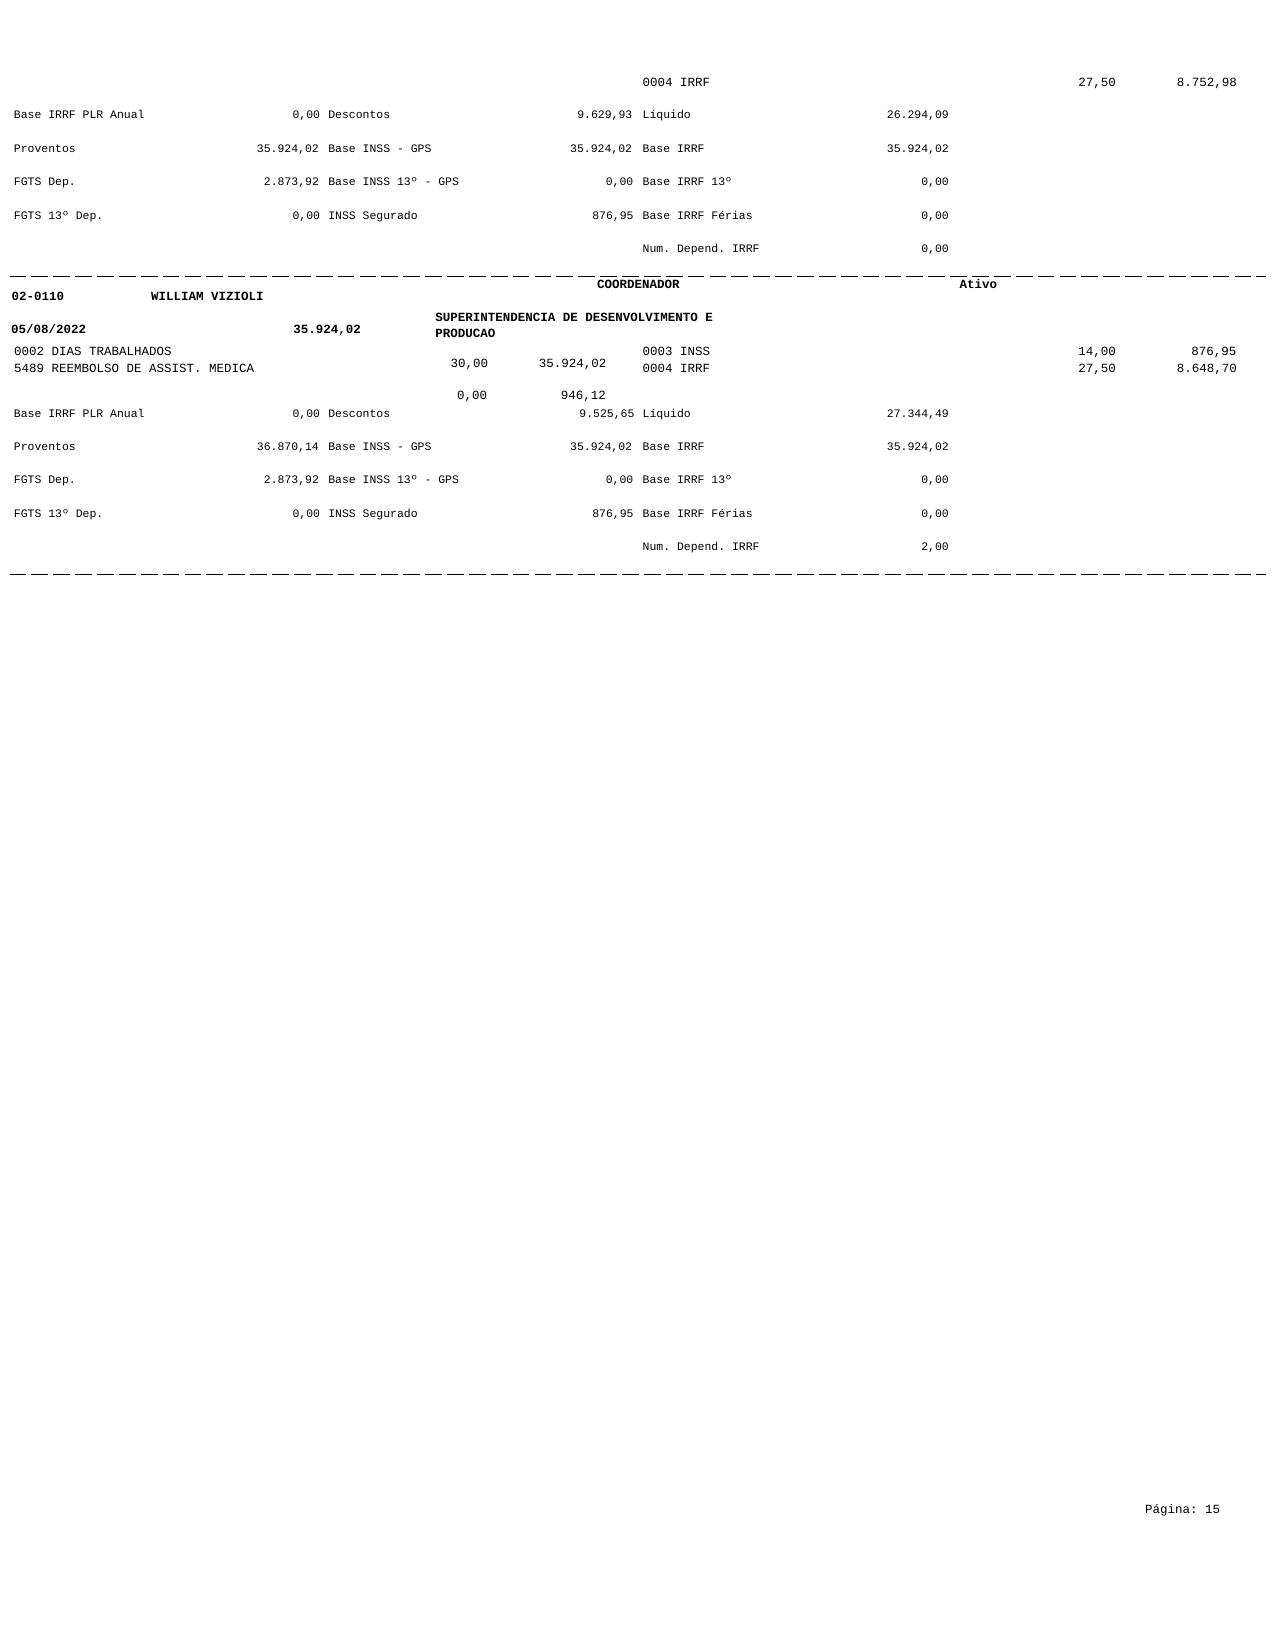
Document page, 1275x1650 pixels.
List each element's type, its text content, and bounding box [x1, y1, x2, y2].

table_cell [1078, 311, 1177, 344]
table_cell 14,00 27,50 [1078, 344, 1177, 407]
table_cell 876,95 [570, 209, 642, 242]
table_cell INSS Segurado [328, 209, 570, 242]
table_cell INSS Segurado [328, 507, 570, 540]
table_cell Num. Depend. IRRF [643, 242, 776, 276]
table_cell 35.924,02 [776, 440, 955, 473]
table_cell Base IRRF 13º [643, 474, 776, 507]
table_cell SUPERINTENDENCIA DE DESENVOLVIMENTO E PRODUCAO [435, 311, 776, 344]
table_cell [776, 75, 955, 108]
table_cell Base INSS - GPS [328, 142, 570, 175]
table_cell [1177, 242, 1266, 276]
table_cell [776, 344, 955, 407]
table_cell [955, 109, 1078, 142]
table_cell COORDENADOR [597, 276, 776, 311]
table_cell 9.629,93 [570, 109, 642, 142]
table_cell [955, 507, 1078, 540]
table_cell [1078, 175, 1177, 209]
table_cell Líquido [643, 407, 776, 440]
table_cell [776, 311, 955, 344]
table_cell [328, 75, 570, 108]
table_cell 0,00 [776, 175, 955, 209]
table_cell Base IRRF Férias [643, 507, 776, 540]
table_cell 0004 IRRF [643, 75, 776, 108]
table_cell [1078, 242, 1177, 276]
table_cell 0003 INSS 0004 IRRF [643, 344, 776, 407]
table_cell FGTS Dep. [10, 474, 257, 507]
table_cell [1177, 507, 1266, 540]
table_cell 26.294,09 [776, 109, 955, 142]
table_cell Base IRRF [643, 142, 776, 175]
table_cell [1078, 540, 1177, 574]
table_cell Líquido [643, 109, 776, 142]
table_cell Base IRRF 13º [643, 175, 776, 209]
table_cell 02-0110 WILLIAM VIZIOLI [10, 276, 597, 311]
table_cell [955, 142, 1078, 175]
table_cell [955, 242, 1078, 276]
table_cell FGTS 13º Dep. [10, 507, 257, 540]
table_cell 35.924,02 [570, 142, 642, 175]
table_cell Proventos [10, 440, 257, 473]
table_cell [1078, 440, 1177, 473]
table_cell 36.870,14 [257, 440, 328, 473]
table_cell [955, 440, 1078, 473]
table_cell [1177, 175, 1266, 209]
table_cell [1177, 440, 1266, 473]
table_cell [328, 242, 570, 276]
table_cell 2,00 [776, 540, 955, 574]
table_cell [257, 540, 328, 574]
table_cell Base INSS - GPS [328, 440, 570, 473]
table_cell 8.752,98 [1177, 75, 1266, 108]
table_cell Base IRRF Férias [643, 209, 776, 242]
table_cell 27.344,49 [776, 407, 955, 440]
table_cell [1078, 507, 1177, 540]
table_cell 0,00 [292, 407, 328, 440]
table_cell [1078, 209, 1177, 242]
table_cell 0,00 [776, 209, 955, 242]
table_cell [1078, 142, 1177, 175]
table_cell [1078, 474, 1177, 507]
table_cell [570, 242, 642, 276]
table_cell [955, 311, 1078, 344]
table_cell [955, 407, 1078, 440]
table_cell Base INSS 13º - GPS [328, 474, 570, 507]
table_cell 05/08/2022 35.924,02 [10, 311, 435, 344]
table_cell [257, 242, 328, 276]
table_cell 0,00 [776, 507, 955, 540]
table_cell [955, 209, 1078, 242]
table_cell 0,00 [257, 109, 328, 142]
table_cell Ativo [955, 276, 1078, 311]
table_cell [955, 344, 1078, 407]
table_cell [10, 75, 257, 108]
table_cell 30,00 35.924,02 0,00 946,12 [450, 344, 642, 407]
table_cell [1177, 474, 1266, 507]
table_cell Num. Depend. IRRF [643, 540, 776, 574]
table_cell 0,00 [776, 474, 955, 507]
table_cell [955, 175, 1078, 209]
table_cell [955, 540, 1078, 574]
table_cell Base IRRF [643, 440, 776, 473]
table_cell 0,00 [257, 209, 328, 242]
table_cell [10, 242, 257, 276]
table_cell 0,00 [570, 474, 642, 507]
table_cell [328, 540, 570, 574]
table_cell [1177, 142, 1266, 175]
table_cell [570, 540, 642, 574]
table_cell [328, 344, 450, 407]
table_cell 35.924,02 [776, 142, 955, 175]
table_cell 0,00 [257, 507, 328, 540]
table_cell Descontos [328, 407, 450, 440]
table_cell [776, 276, 955, 311]
table_cell 35.924,02 [570, 440, 642, 473]
table_cell [1177, 311, 1266, 344]
table_cell [1177, 540, 1266, 574]
table_cell [1177, 109, 1266, 142]
table_cell [1078, 276, 1177, 311]
table_cell 2.873,92 [257, 474, 328, 507]
table_cell 876,95 [570, 507, 642, 540]
table_cell 2.873,92 [257, 175, 328, 209]
table_cell FGTS Dep. [10, 175, 257, 209]
table_cell Descontos [328, 109, 570, 142]
table_cell [257, 75, 328, 108]
table_cell 0002 DIAS TRABALHADOS 5489 REEMBOLSO DE ASSIST. MEDICA [10, 344, 328, 407]
table_cell [1078, 109, 1177, 142]
table_cell 9.525,65 [450, 407, 642, 440]
table_cell [1177, 407, 1266, 440]
table_cell 27,50 [1078, 75, 1177, 108]
table_cell Base IRRF PLR Anual [10, 109, 257, 142]
table_cell [1177, 209, 1266, 242]
table_cell [570, 75, 642, 108]
table_cell FGTS 13º Dep. [10, 209, 257, 242]
table_cell [1177, 276, 1266, 311]
table_cell Base INSS 13º - GPS [328, 175, 570, 209]
table_cell [10, 540, 257, 574]
table_cell [955, 474, 1078, 507]
table_cell Proventos [10, 142, 257, 175]
table_cell 35.924,02 [257, 142, 328, 175]
table_cell 876,95 8.648,70 [1177, 344, 1266, 407]
table_cell [1078, 407, 1177, 440]
table_cell Base IRRF PLR Anual [10, 407, 292, 440]
table_cell 0,00 [776, 242, 955, 276]
table_cell 0,00 [570, 175, 642, 209]
table_cell [955, 75, 1078, 108]
